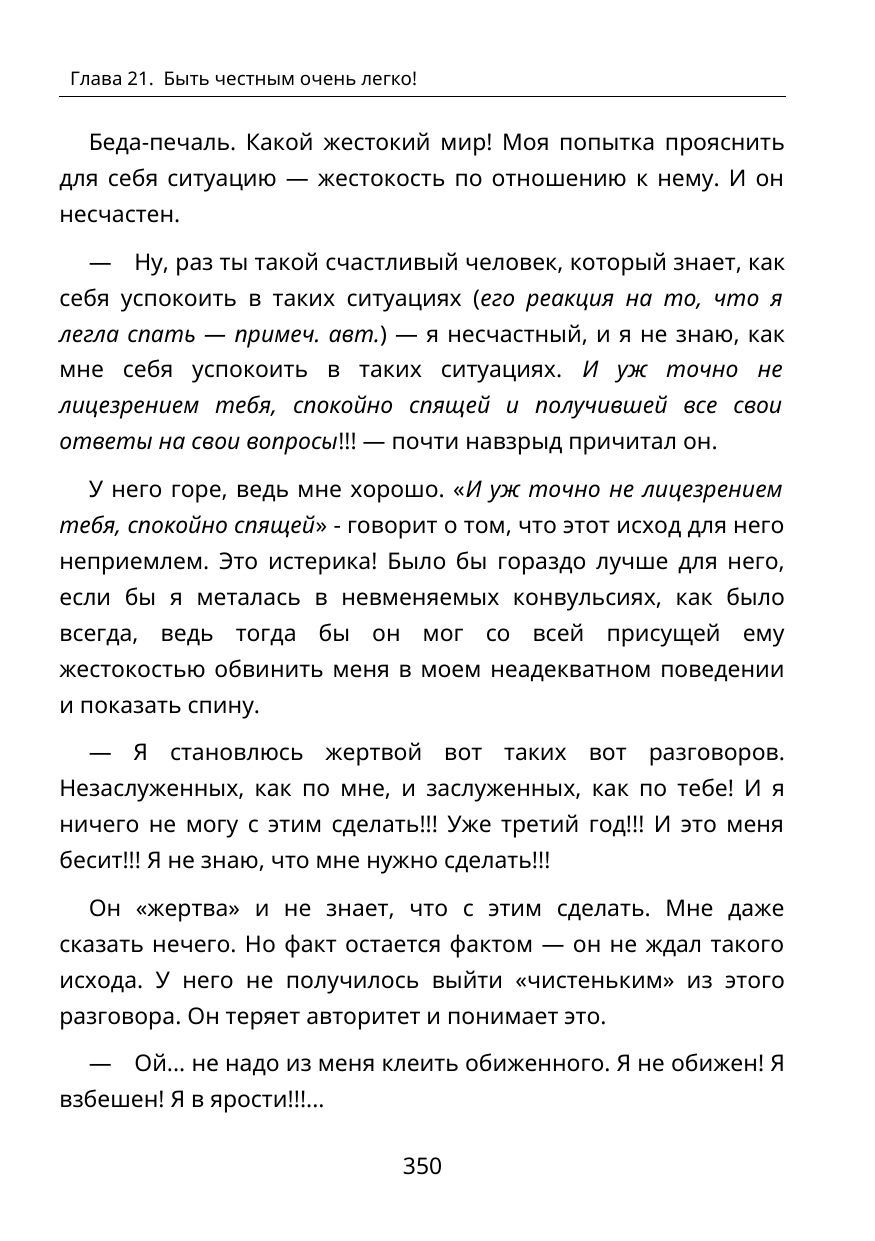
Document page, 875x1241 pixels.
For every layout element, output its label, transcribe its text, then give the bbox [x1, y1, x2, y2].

list Ну, раз ты такой счастливый человек, который знает, как себя успокоить в таких ситуациях (его реакция на то, что я легла спать — примеч. авт.) — я несчастный, и я не знаю, как мне себя успокоить в таких ситуациях. И уж точно не лицезрением тебя, спокойно спящей и получившей все свои ответы на свои вопросы!!! — почти навзрыд причитал он. [59, 246, 786, 457]
text У него горе, ведь мне хорошо. «И уж точно не лицезрением тебя, спокойно спящей» - говорит о том, что этот исход для него неприемлем. Это истерика! Было бы гораздо лучше для него, если бы я металась в невменяемых конвульсиях, как было всегда, ведь тогда бы он мог со всей присущей ему жестокостью обвинить меня в моем неадекватном поведении и показать спину. [59, 473, 786, 720]
text Беда-печаль. Какой жестокий мир! Моя попытка прояснить для себя ситуацию — жестокость по отношению к нему. И он несчастен. [59, 126, 786, 229]
list Ой... не надо из меня клеить обиженного. Я не обижен! Я взбешен! Я в ярости!!!... [59, 1047, 786, 1114]
text Он «жертва» и не знает, что с этим сделать. Мне даже сказать нечего. Но факт остается фактом — он не ждал такого исхода. У него не получилось выйти «чистеньким» из этого разговора. Он теряет авторитет и понимает это. [59, 892, 786, 1031]
text — Я становлюсь жертвой вот таких вот разговоров. Незаслуженных, как по мне, и заслуженных, как по тебе! И я ничего не могу с этим сделать!!! Уже третий год!!! И это меня бесит!!! Я не знаю, что мне нужно сделать!!! [59, 736, 786, 875]
